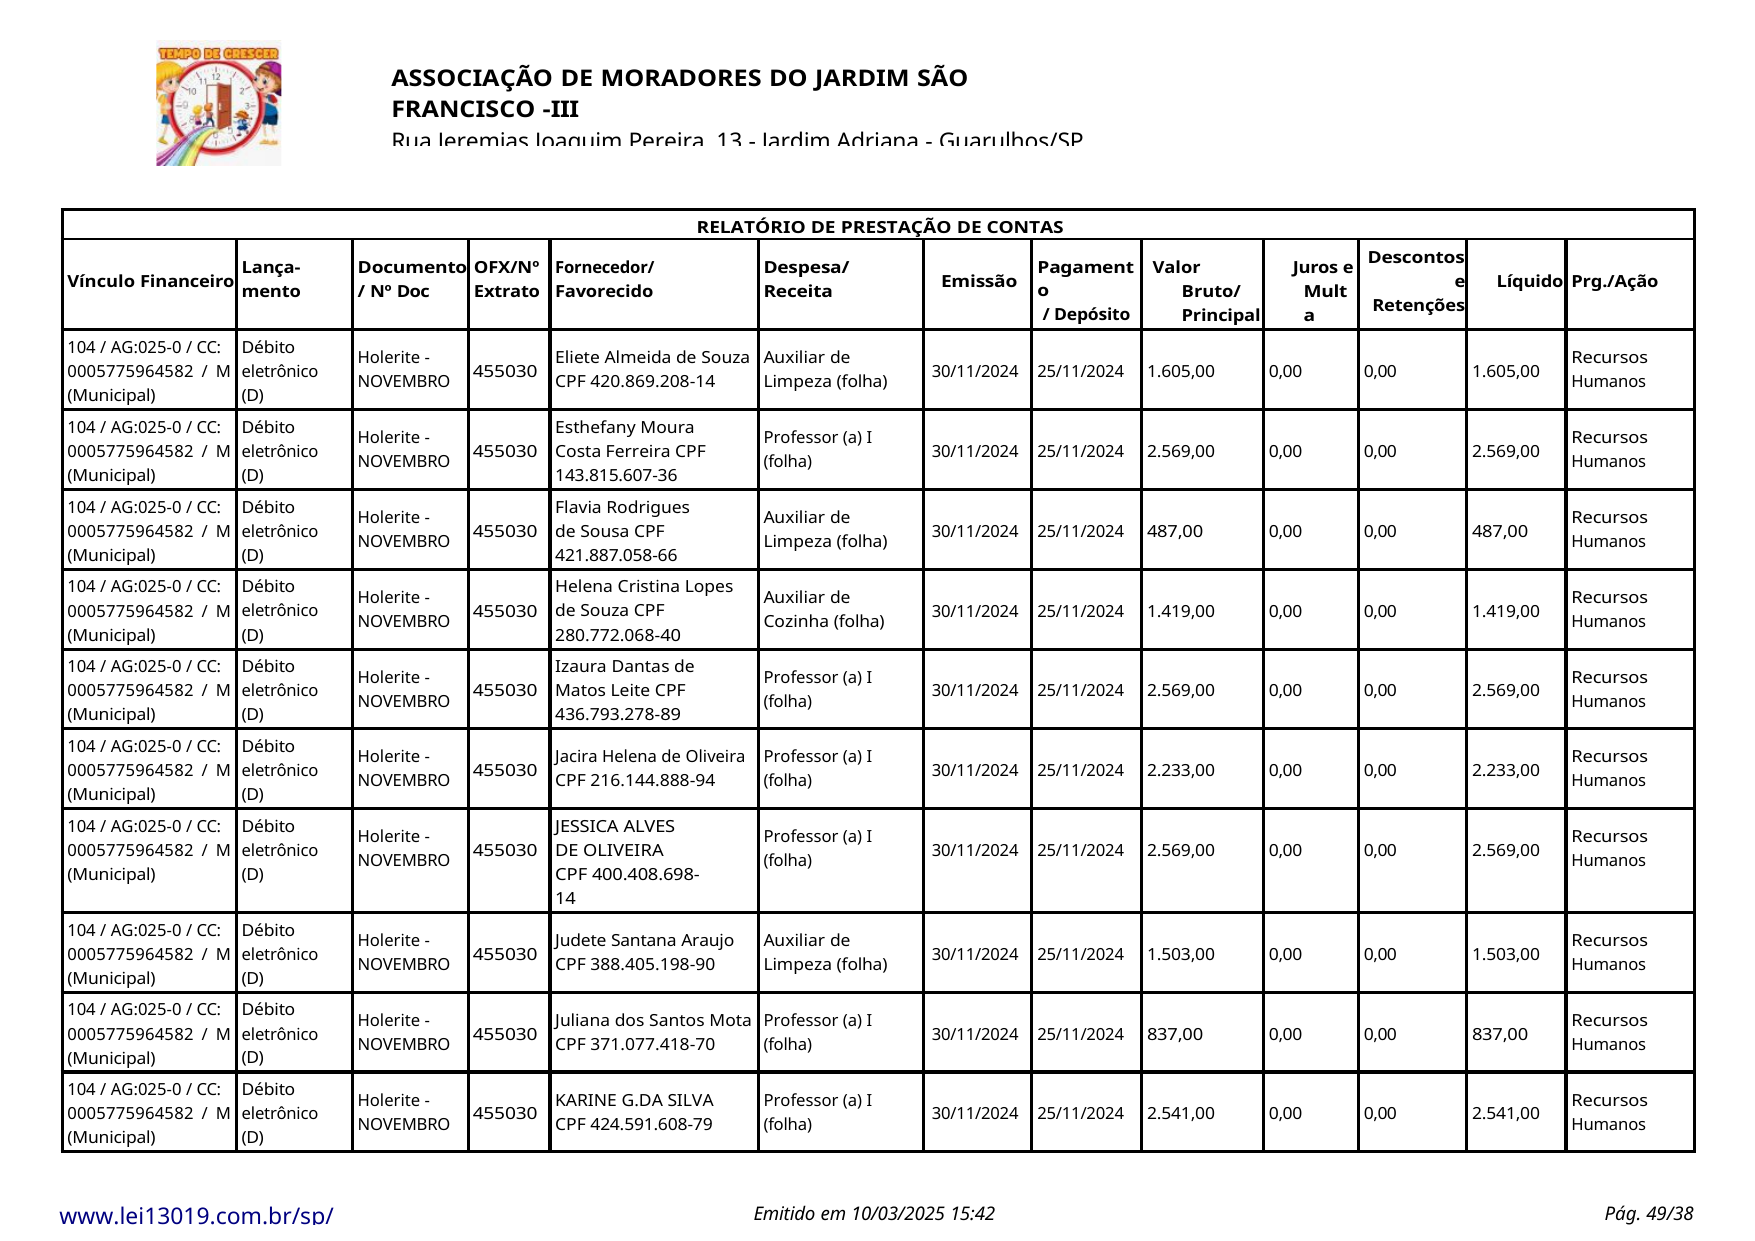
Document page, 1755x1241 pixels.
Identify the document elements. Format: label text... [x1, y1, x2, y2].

table_cell 1.503,00 [1143, 914, 1262, 991]
table_cell Recursos Humanos [1568, 651, 1693, 727]
table_cell 25/11/2024 [1033, 810, 1140, 911]
table_cell 104 / AG:025-0 / CC: 0005775964582 / M (Municipal) [64, 491, 235, 568]
table_cell Holerite - NOVEMBRO [354, 914, 467, 991]
table_cell 2.233,00 [1143, 730, 1262, 807]
table_cell 487,00 [1468, 491, 1564, 568]
table_cell Holerite - NOVEMBRO [354, 1074, 467, 1150]
table_cell 455030 [470, 331, 548, 408]
table_cell 2.541,00 [1468, 1074, 1564, 1150]
table_cell 0,00 [1265, 651, 1357, 727]
table_cell Débito eletrônico (D) [238, 491, 351, 568]
table_cell 25/11/2024 [1033, 331, 1140, 408]
table_cell Esthefany Moura Costa Ferreira CPF 143.815.607-36 [552, 411, 757, 488]
table_cell Débito eletrônico (D) [238, 571, 351, 647]
table_cell Documento / Nº Doc [354, 240, 467, 328]
table_cell 1.605,00 [1143, 331, 1262, 408]
table_cell 455030 [470, 1074, 548, 1150]
table_cell Professor (a) I (folha) [760, 730, 922, 807]
table_cell 0,00 [1265, 1074, 1357, 1150]
table_cell 25/11/2024 [1033, 1074, 1140, 1150]
table_cell 0,00 [1360, 491, 1465, 568]
table_cell Débito eletrônico (D) [238, 994, 351, 1070]
table_cell 0,00 [1265, 331, 1357, 408]
table_cell 25/11/2024 [1033, 411, 1140, 488]
table_cell Flavia Rodrigues de Sousa CPF 421.887.058-66 [552, 491, 757, 568]
table_cell 0,00 [1360, 810, 1465, 911]
table_cell Holerite - NOVEMBRO [354, 491, 467, 568]
table_cell 2.569,00 [1468, 411, 1564, 488]
table_cell 0,00 [1360, 331, 1465, 408]
table_cell Auxiliar de Cozinha (folha) [760, 571, 922, 647]
table_cell Recursos Humanos [1568, 730, 1693, 807]
table_cell Professor (a) I (folha) [760, 651, 922, 727]
table_cell Recursos Humanos [1568, 331, 1693, 408]
table_cell Débito eletrônico (D) [238, 411, 351, 488]
table_cell Pagamento / Depósito [1033, 240, 1140, 328]
table_cell 0,00 [1360, 571, 1465, 647]
table_cell Recursos Humanos [1568, 914, 1693, 991]
table_cell Holerite - NOVEMBRO [354, 651, 467, 727]
table_cell Emissão [925, 240, 1030, 328]
table_cell 0,00 [1360, 730, 1465, 807]
table_cell 0,00 [1265, 571, 1357, 647]
table_cell 1.605,00 [1468, 331, 1564, 408]
table_cell Professor (a) I (folha) [760, 994, 922, 1070]
table_cell 2.569,00 [1143, 810, 1262, 911]
table_cell Holerite - NOVEMBRO [354, 411, 467, 488]
table_cell Professor (a) I (folha) [760, 1074, 922, 1150]
table_cell 0,00 [1360, 651, 1465, 727]
table_cell 2.569,00 [1143, 651, 1262, 727]
table_cell Professor (a) I (folha) [760, 411, 922, 488]
table_cell 455030 [470, 810, 548, 911]
table_cell Professor (a) I (folha) [760, 810, 922, 911]
table_cell Recursos Humanos [1568, 1074, 1693, 1150]
table_cell 25/11/2024 [1033, 730, 1140, 807]
table_cell 0,00 [1360, 411, 1465, 488]
table_cell Lança- mento [238, 240, 351, 328]
table_cell 0,00 [1265, 914, 1357, 991]
table_cell Holerite - NOVEMBRO [354, 810, 467, 911]
table_cell 1.419,00 [1143, 571, 1262, 647]
table_cell 0,00 [1360, 994, 1465, 1070]
table_cell Vínculo Financeiro [64, 240, 235, 328]
table_cell 25/11/2024 [1033, 491, 1140, 568]
table_cell Recursos Humanos [1568, 810, 1693, 911]
table_cell Izaura Dantas de Matos Leite CPF 436.793.278-89 [552, 651, 757, 727]
table_cell 455030 [470, 730, 548, 807]
table_cell Eliete Almeida de Souza CPF 420.869.208-14 [552, 331, 757, 408]
table_cell Holerite - NOVEMBRO [354, 331, 467, 408]
table_cell Recursos Humanos [1568, 411, 1693, 488]
table_cell 30/11/2024 [925, 810, 1030, 911]
table_cell 30/11/2024 [925, 491, 1030, 568]
table_cell 455030 [470, 994, 548, 1070]
table_cell 25/11/2024 [1033, 914, 1140, 991]
table_cell Descontos e Retenções [1360, 240, 1465, 328]
table_cell 25/11/2024 [1033, 651, 1140, 727]
table_cell OFX/Nº Extrato [470, 240, 548, 328]
table_cell 0,00 [1265, 491, 1357, 568]
table_cell 104 / AG:025-0 / CC: 0005775964582 / M (Municipal) [64, 571, 235, 647]
table_cell Líquido [1468, 240, 1564, 328]
table_cell Holerite - NOVEMBRO [354, 571, 467, 647]
table_cell 30/11/2024 [925, 331, 1030, 408]
table_cell 2.569,00 [1143, 411, 1262, 488]
table_cell Juros e Multa [1265, 240, 1357, 328]
table_cell 487,00 [1143, 491, 1262, 568]
table_cell Recursos Humanos [1568, 491, 1693, 568]
table_cell 30/11/2024 [925, 411, 1030, 488]
table_cell 30/11/2024 [925, 914, 1030, 991]
table_cell Débito eletrônico (D) [238, 730, 351, 807]
table_cell 455030 [470, 411, 548, 488]
table_cell 104 / AG:025-0 / CC: 0005775964582 / M (Municipal) [64, 994, 235, 1070]
table_cell 455030 [470, 571, 548, 647]
table_cell Recursos Humanos [1568, 571, 1693, 647]
table_cell 104 / AG:025-0 / CC: 0005775964582 / M (Municipal) [64, 730, 235, 807]
table_cell Jacira Helena de Oliveira CPF 216.144.888-94 [552, 730, 757, 807]
table_cell 30/11/2024 [925, 730, 1030, 807]
table_cell KARINE G.DA SILVA CPF 424.591.608-79 [552, 1074, 757, 1150]
table_cell Juliana dos Santos Mota CPF 371.077.418-70 [552, 994, 757, 1070]
table_header RELATÓRIO DE PRESTAÇÃO DE CONTAS [64, 211, 1693, 238]
table_cell 25/11/2024 [1033, 571, 1140, 647]
table_cell JESSICA ALVES DE OLIVEIRA CPF 400.408.698-14 [552, 810, 757, 911]
table_cell 837,00 [1468, 994, 1564, 1070]
table_cell 104 / AG:025-0 / CC: 0005775964582 / M (Municipal) [64, 651, 235, 727]
table_cell 2.569,00 [1468, 810, 1564, 911]
table_cell 30/11/2024 [925, 994, 1030, 1070]
table_cell 30/11/2024 [925, 1074, 1030, 1150]
table_cell 104 / AG:025-0 / CC: 0005775964582 / M (Municipal) [64, 810, 235, 911]
table_cell Despesa/ Receita [760, 240, 922, 328]
table_cell Débito eletrônico (D) [238, 810, 351, 911]
table_cell 455030 [470, 491, 548, 568]
table_cell 104 / AG:025-0 / CC: 0005775964582 / M (Municipal) [64, 914, 235, 991]
table_cell Helena Cristina Lopes de Souza CPF 280.772.068-40 [552, 571, 757, 647]
table_cell 104 / AG:025-0 / CC: 0005775964582 / M (Municipal) [64, 1074, 235, 1150]
table_cell 2.233,00 [1468, 730, 1564, 807]
table_cell 0,00 [1265, 810, 1357, 911]
table_cell Fornecedor/ Favorecido [552, 240, 757, 328]
table_cell Holerite - NOVEMBRO [354, 994, 467, 1070]
table_cell 0,00 [1265, 994, 1357, 1070]
table_cell Débito eletrônico (D) [238, 914, 351, 991]
table_cell 30/11/2024 [925, 571, 1030, 647]
table_cell 25/11/2024 [1033, 994, 1140, 1070]
table_cell Prg./Ação [1568, 240, 1693, 328]
table_cell Recursos Humanos [1568, 994, 1693, 1070]
table_cell Auxiliar de Limpeza (folha) [760, 331, 922, 408]
table_cell 104 / AG:025-0 / CC: 0005775964582 / M (Municipal) [64, 331, 235, 408]
table_cell Valor Bruto/ Principal [1143, 240, 1262, 328]
table_cell 104 / AG:025-0 / CC: 0005775964582 / M (Municipal) [64, 411, 235, 488]
table_cell 0,00 [1265, 411, 1357, 488]
table_cell Débito eletrônico (D) [238, 651, 351, 727]
table_cell Judete Santana Araujo CPF 388.405.198-90 [552, 914, 757, 991]
table_cell 0,00 [1265, 730, 1357, 807]
table_cell 0,00 [1360, 1074, 1465, 1150]
table_cell Auxiliar de Limpeza (folha) [760, 491, 922, 568]
table_cell 2.541,00 [1143, 1074, 1262, 1150]
table_cell 455030 [470, 914, 548, 991]
table_cell Holerite - NOVEMBRO [354, 730, 467, 807]
table_cell 0,00 [1360, 914, 1465, 991]
table_cell 1.419,00 [1468, 571, 1564, 647]
table_cell 455030 [470, 651, 548, 727]
table_cell 2.569,00 [1468, 651, 1564, 727]
table_cell 837,00 [1143, 994, 1262, 1070]
table_cell 30/11/2024 [925, 651, 1030, 727]
table_cell Débito eletrônico (D) [238, 331, 351, 408]
table_cell Auxiliar de Limpeza (folha) [760, 914, 922, 991]
table_cell 1.503,00 [1468, 914, 1564, 991]
table_cell Débito eletrônico (D) [238, 1074, 351, 1150]
